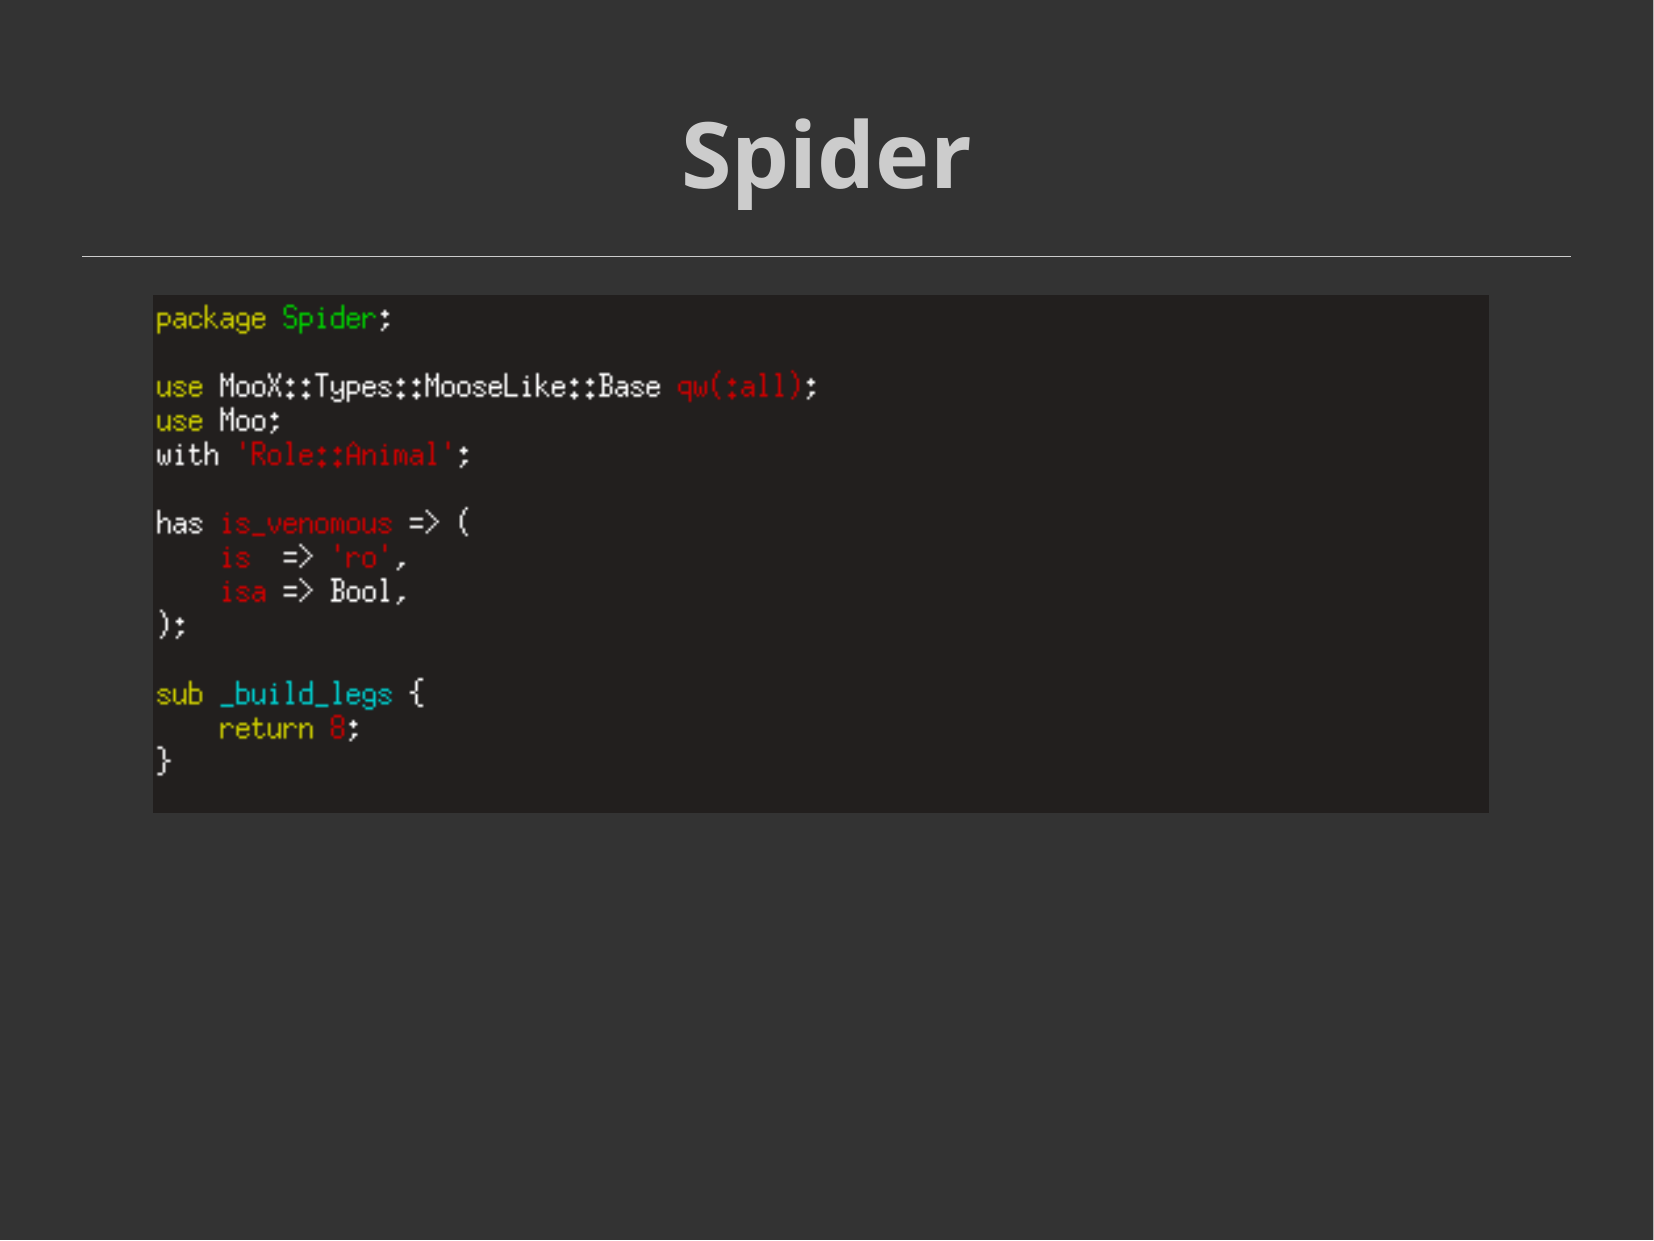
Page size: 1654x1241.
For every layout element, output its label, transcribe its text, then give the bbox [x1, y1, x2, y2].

title Spider [82, 49, 1571, 257]
picture [153, 295, 1489, 813]
